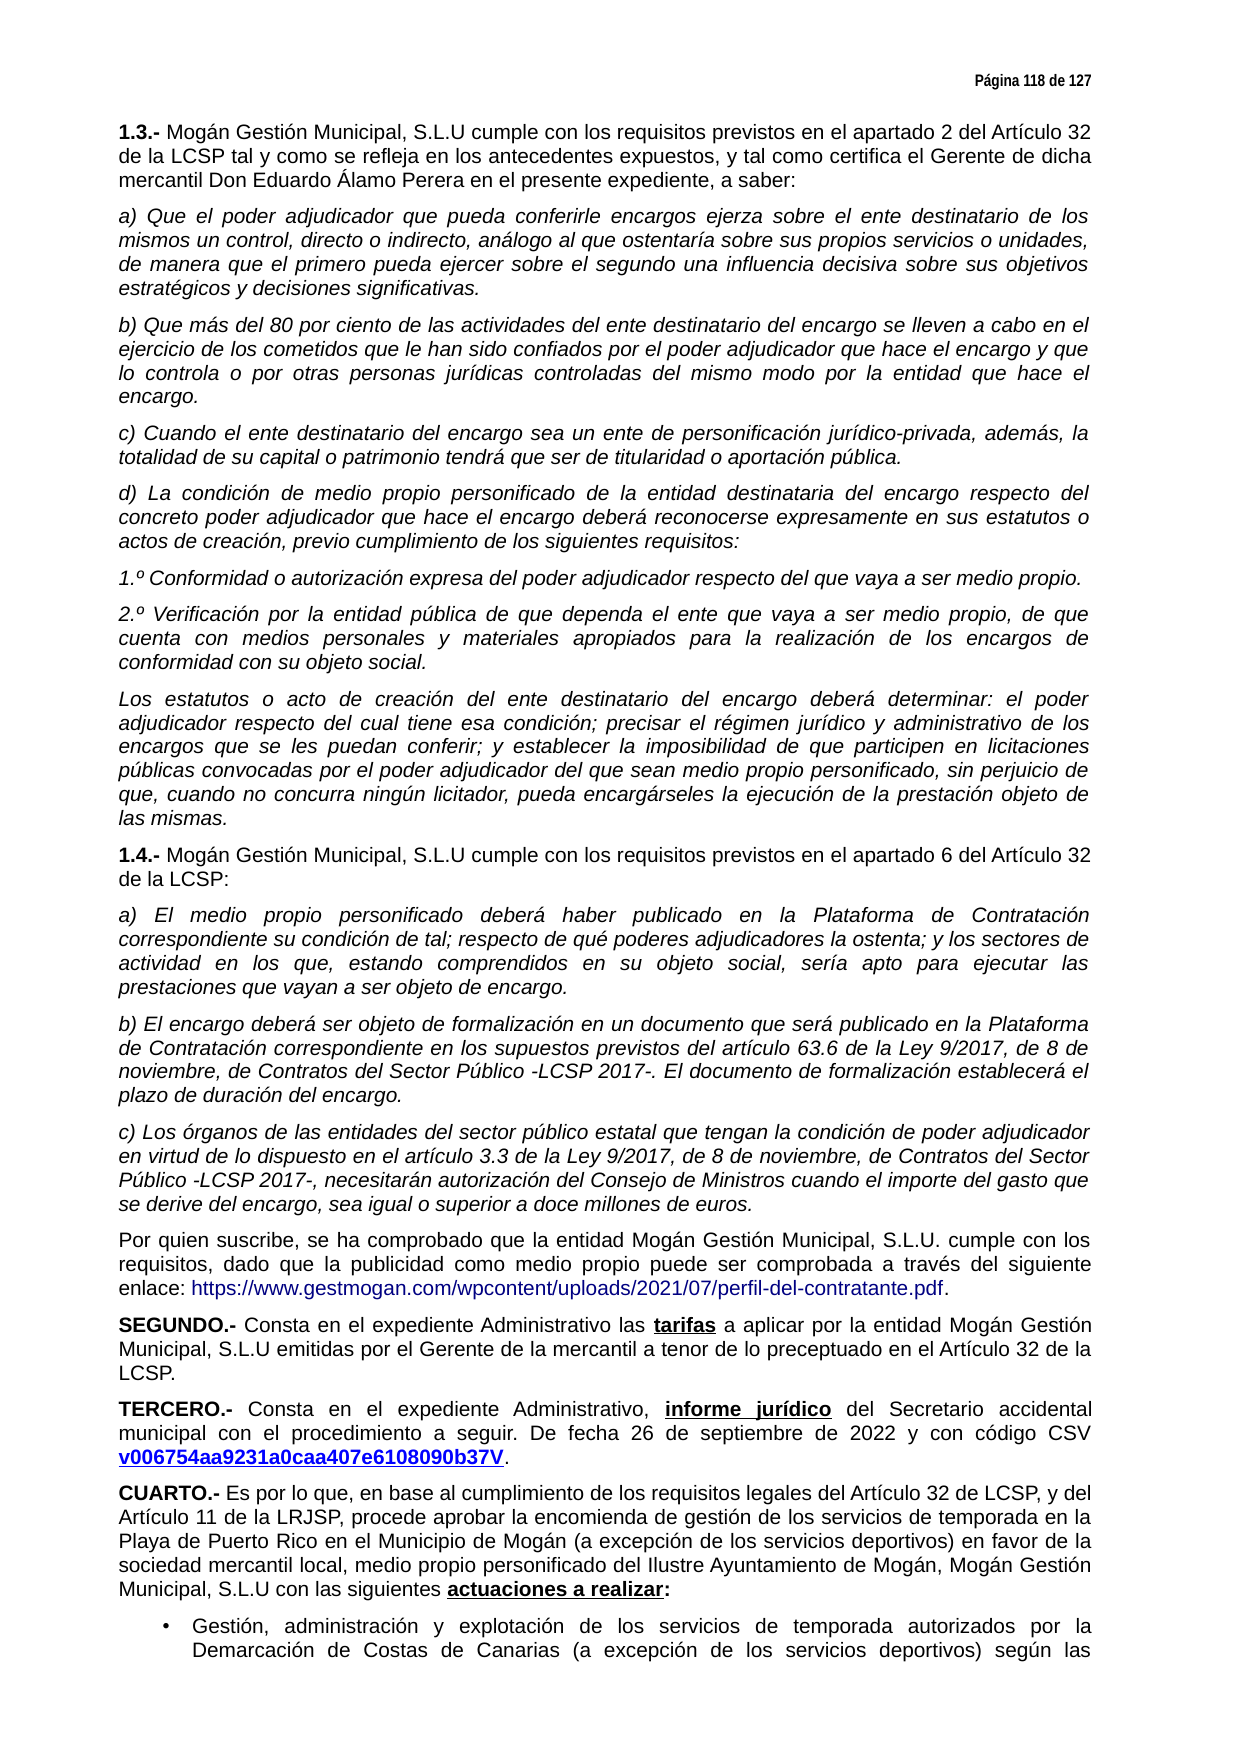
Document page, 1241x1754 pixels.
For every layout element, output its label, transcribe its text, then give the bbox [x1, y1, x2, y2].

text Por quien suscribe, se ha comprobado que la entidad Mogán Gestión Municipal, S.L.U. cumple con los requisitos, dado que la publicidad como medio propio puede ser comprobada a través del siguiente enlace: https://www.gestmogan.com/wpcontent/uploads/2021/07/perfil-del-contratante.pdf. [118, 1228, 1092, 1300]
text d) La condición de medio propio personificado de la entidad destinataria del encargo respecto del concreto poder adjudicador que hace el encargo deberá reconocerse expresamente en sus estatutos o actos de creación, previo cumplimiento de los siguientes requisitos: [118, 481, 1092, 553]
text 2.º Verificación por la entidad pública de que dependa el ente que vaya a ser medio propio, de que cuenta con medios personales y materiales apropiados para la realización de los encargos de conformidad con su objeto social. [118, 602, 1092, 674]
text CUARTO.- Es por lo que, en base al cumplimiento de los requisitos legales del Artículo 32 de LCSP, y del Artículo 11 de la LRJSP, procede aprobar la encomienda de gestión de los servicios de temporada en la Playa de Puerto Rico en el Municipio de Mogán (a excepción de los servicios deportivos) en favor de la sociedad mercantil local, medio propio personificado del Ilustre Ayuntamiento de Mogán, Mogán Gestión Municipal, S.L.U con las siguientes actuaciones a realizar: [118, 1481, 1092, 1601]
text b) El encargo deberá ser objeto de formalización en un documento que será publicado en la Plataforma de Contratación correspondiente en los supuestos previstos del artículo 63.6 de la Ley 9/2017, de 8 de noviembre, de Contratos del Sector Público -LCSP 2017-. El documento de formalización establecerá el plazo de duración del encargo. [118, 1011, 1092, 1107]
text Los estatutos o acto de creación del ente destinatario del encargo deberá determinar: el poder adjudicador respecto del cual tiene esa condición; precisar el régimen jurídico y administrativo de los encargos que se les puedan conferir; y establecer la imposibilidad de que participen en licitaciones públicas convocadas por el poder adjudicador del que sean medio propio personificado, sin perjuicio de que, cuando no concurra ningún licitador, pueda encargárseles la ejecución de la prestación objeto de las mismas. [118, 686, 1092, 830]
text 1.4.- Mogán Gestión Municipal, S.L.U cumple con los requisitos previstos en el apartado 6 del Artículo 32 de la LCSP: [118, 843, 1092, 891]
text b) Que más del 80 por ciento de las actividades del ente destinatario del encargo se lleven a cabo en el ejercicio de los cometidos que le han sido confiados por el poder adjudicador que hace el encargo y que lo controla o por otras personas jurídicas controladas del mismo modo por la entidad que hace el encargo. [118, 312, 1092, 408]
text c) Cuando el ente destinatario del encargo sea un ente de personificación jurídico-privada, además, la totalidad de su capital o patrimonio tendrá que ser de titularidad o aportación pública. [118, 421, 1092, 469]
list Gestión, administración y explotación de los servicios de temporada autorizados por la Demarcación de Costas de Canarias (a excepción de los servicios deportivos) según las [162, 1613, 1092, 1661]
text TERCERO.- Consta en el expediente Administrativo, informe jurídico del Secretario accidental municipal con el procedimiento a seguir. De fecha 26 de septiembre de 2022 y con código CSV v006754aa9231a0caa407e6108090b37V. [118, 1397, 1092, 1469]
text c) Los órganos de las entidades del sector público estatal que tengan la condición de poder adjudicador en virtud de lo dispuesto en el artículo 3.3 de la Ley 9/2017, de 8 de noviembre, de Contratos del Sector Público -LCSP 2017-, necesitarán autorización del Consejo de Ministros cuando el importe del gasto que se derive del encargo, sea igual o superior a doce millones de euros. [118, 1120, 1092, 1216]
text 1.º Conformidad o autorización expresa del poder adjudicador respecto del que vaya a ser medio propio. [118, 566, 1092, 589]
text a) El medio propio personificado deberá haber publicado en la Plataforma de Contratación correspondiente su condición de tal; respecto de qué poderes adjudicadores la ostenta; y los sectores de actividad en los que, estando comprendidos en su objeto social, sería apto para ejecutar las prestaciones que vayan a ser objeto de encargo. [118, 903, 1092, 999]
text SEGUNDO.- Consta en el expediente Administrativo las tarifas a aplicar por la entidad Mogán Gestión Municipal, S.L.U emitidas por el Gerente de la mercantil a tenor de lo preceptuado en el Artículo 32 de la LCSP. [118, 1312, 1092, 1384]
text 1.3.- Mogán Gestión Municipal, S.L.U cumple con los requisitos previstos en el apartado 2 del Artículo 32 de la LCSP tal y como se refleja en los antecedentes expuestos, y tal como certifica el Gerente de dicha mercantil Don Eduardo Álamo Perera en el presente expediente, a saber: [118, 120, 1092, 192]
text a) Que el poder adjudicador que pueda conferirle encargos ejerza sobre el ente destinatario de los mismos un control, directo o indirecto, análogo al que ostentaría sobre sus propios servicios o unidades, de manera que el primero pueda ejercer sobre el segundo una influencia decisiva sobre sus objetivos estratégicos y decisiones significativas. [118, 204, 1092, 300]
